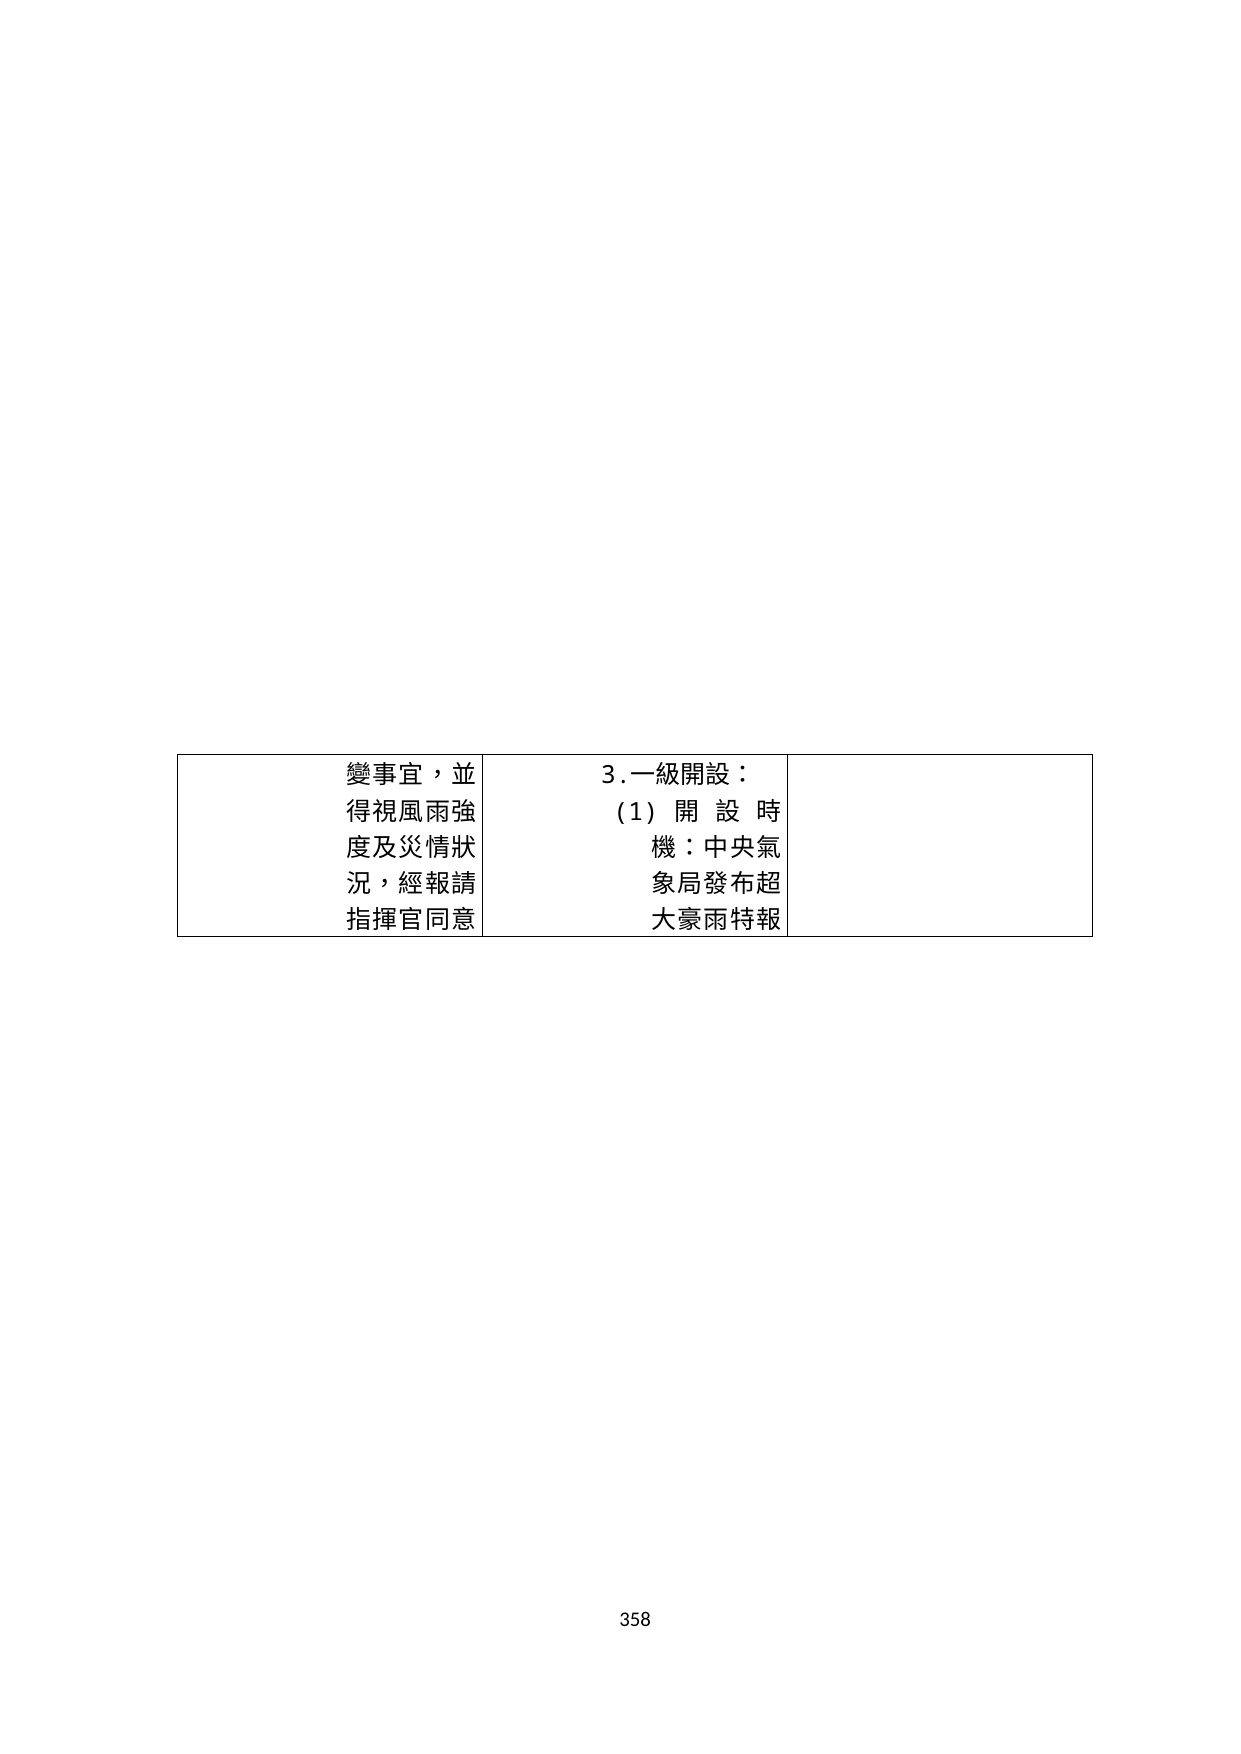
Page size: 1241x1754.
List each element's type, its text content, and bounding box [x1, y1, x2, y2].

table_cell [788, 755, 1092, 936]
table_cell 3.一級開設： (1)開設時機：中央氣象局發布超大豪雨特報 [483, 755, 787, 936]
table_cell 變事宜，並得視風雨強度及災情狀況，經報請指揮官同意 [178, 755, 482, 936]
